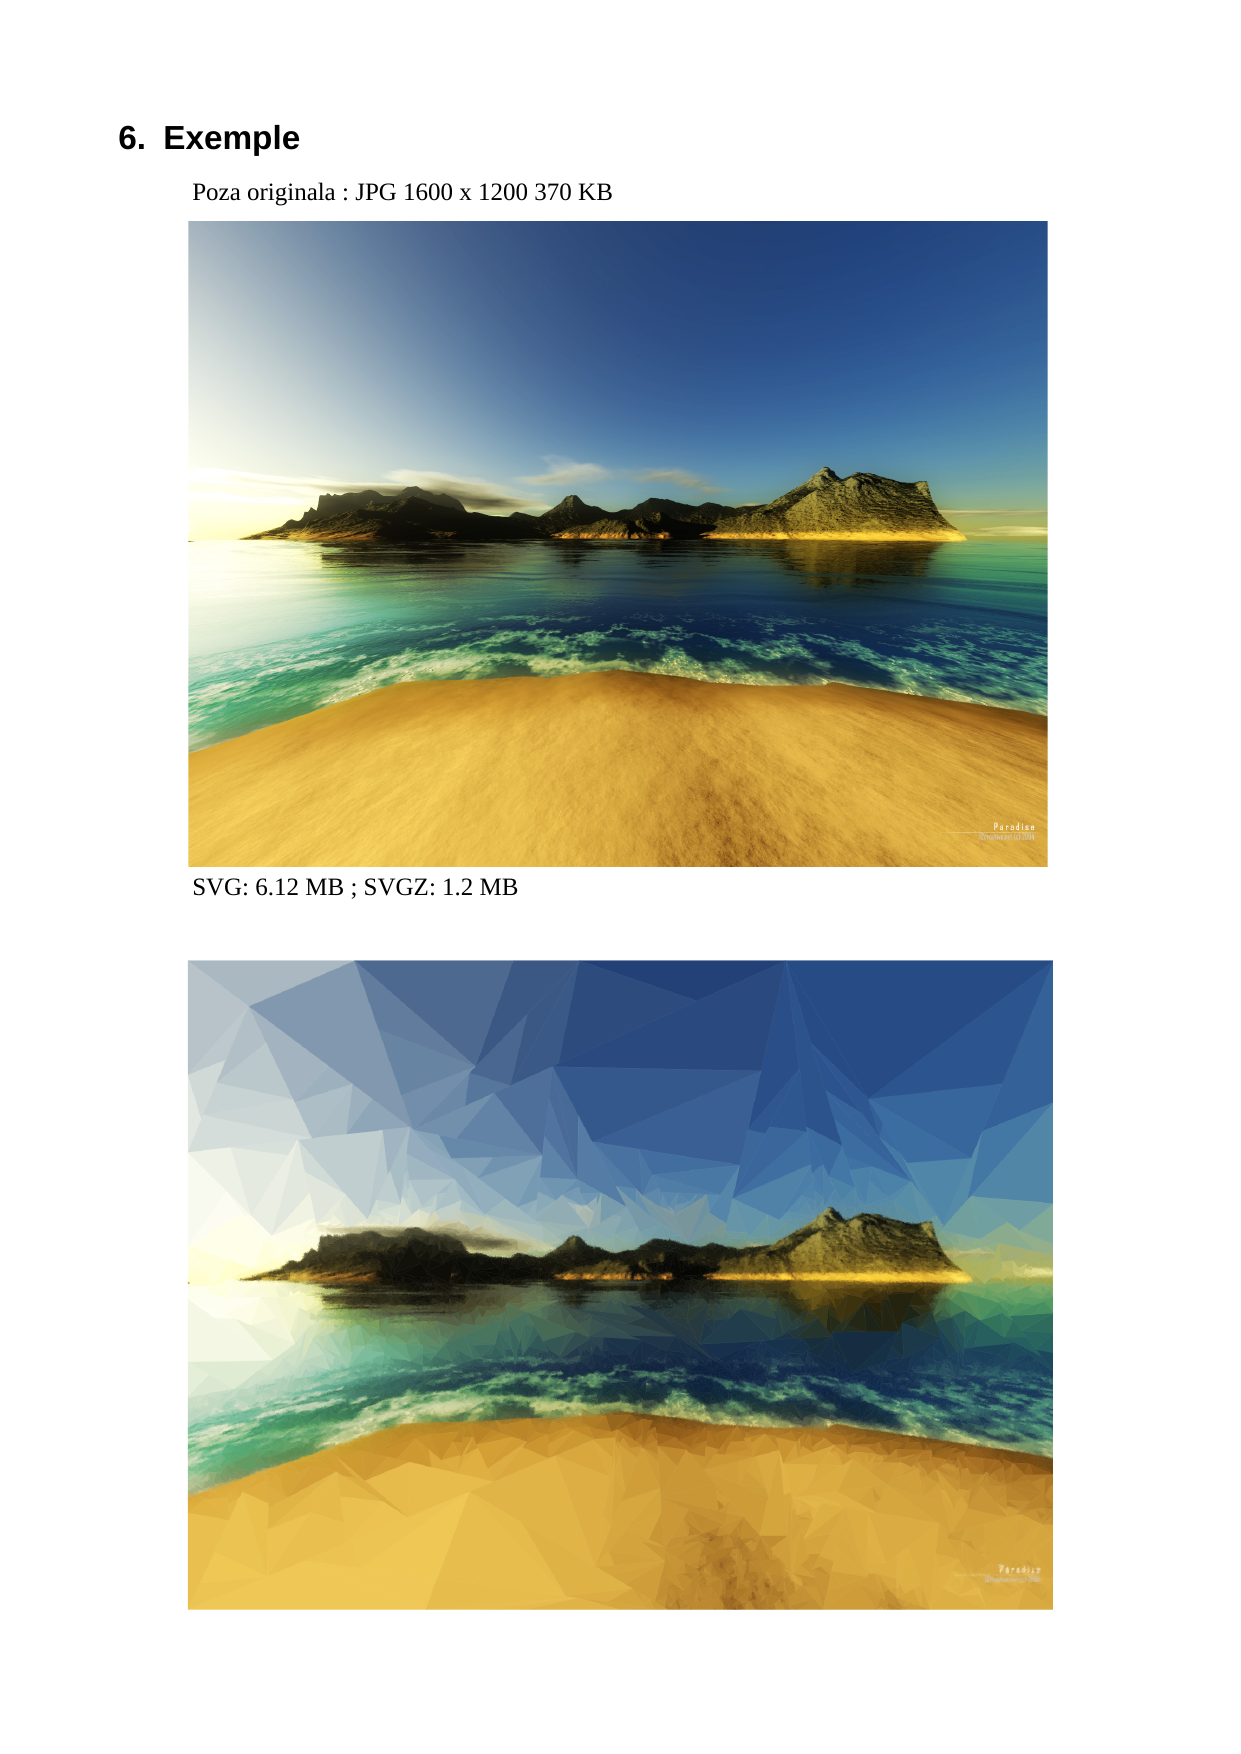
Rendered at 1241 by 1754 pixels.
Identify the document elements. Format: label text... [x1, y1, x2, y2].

subtitle Exemple [118, 118, 1122, 157]
text Poza originala : JPG 1600 x 1200 370 KB [118, 169, 1122, 207]
picture [188, 221, 1048, 867]
text SVG: 6.12 MB ; SVGZ: 1.2 MB [118, 867, 1122, 901]
picture [187, 960, 1053, 1610]
